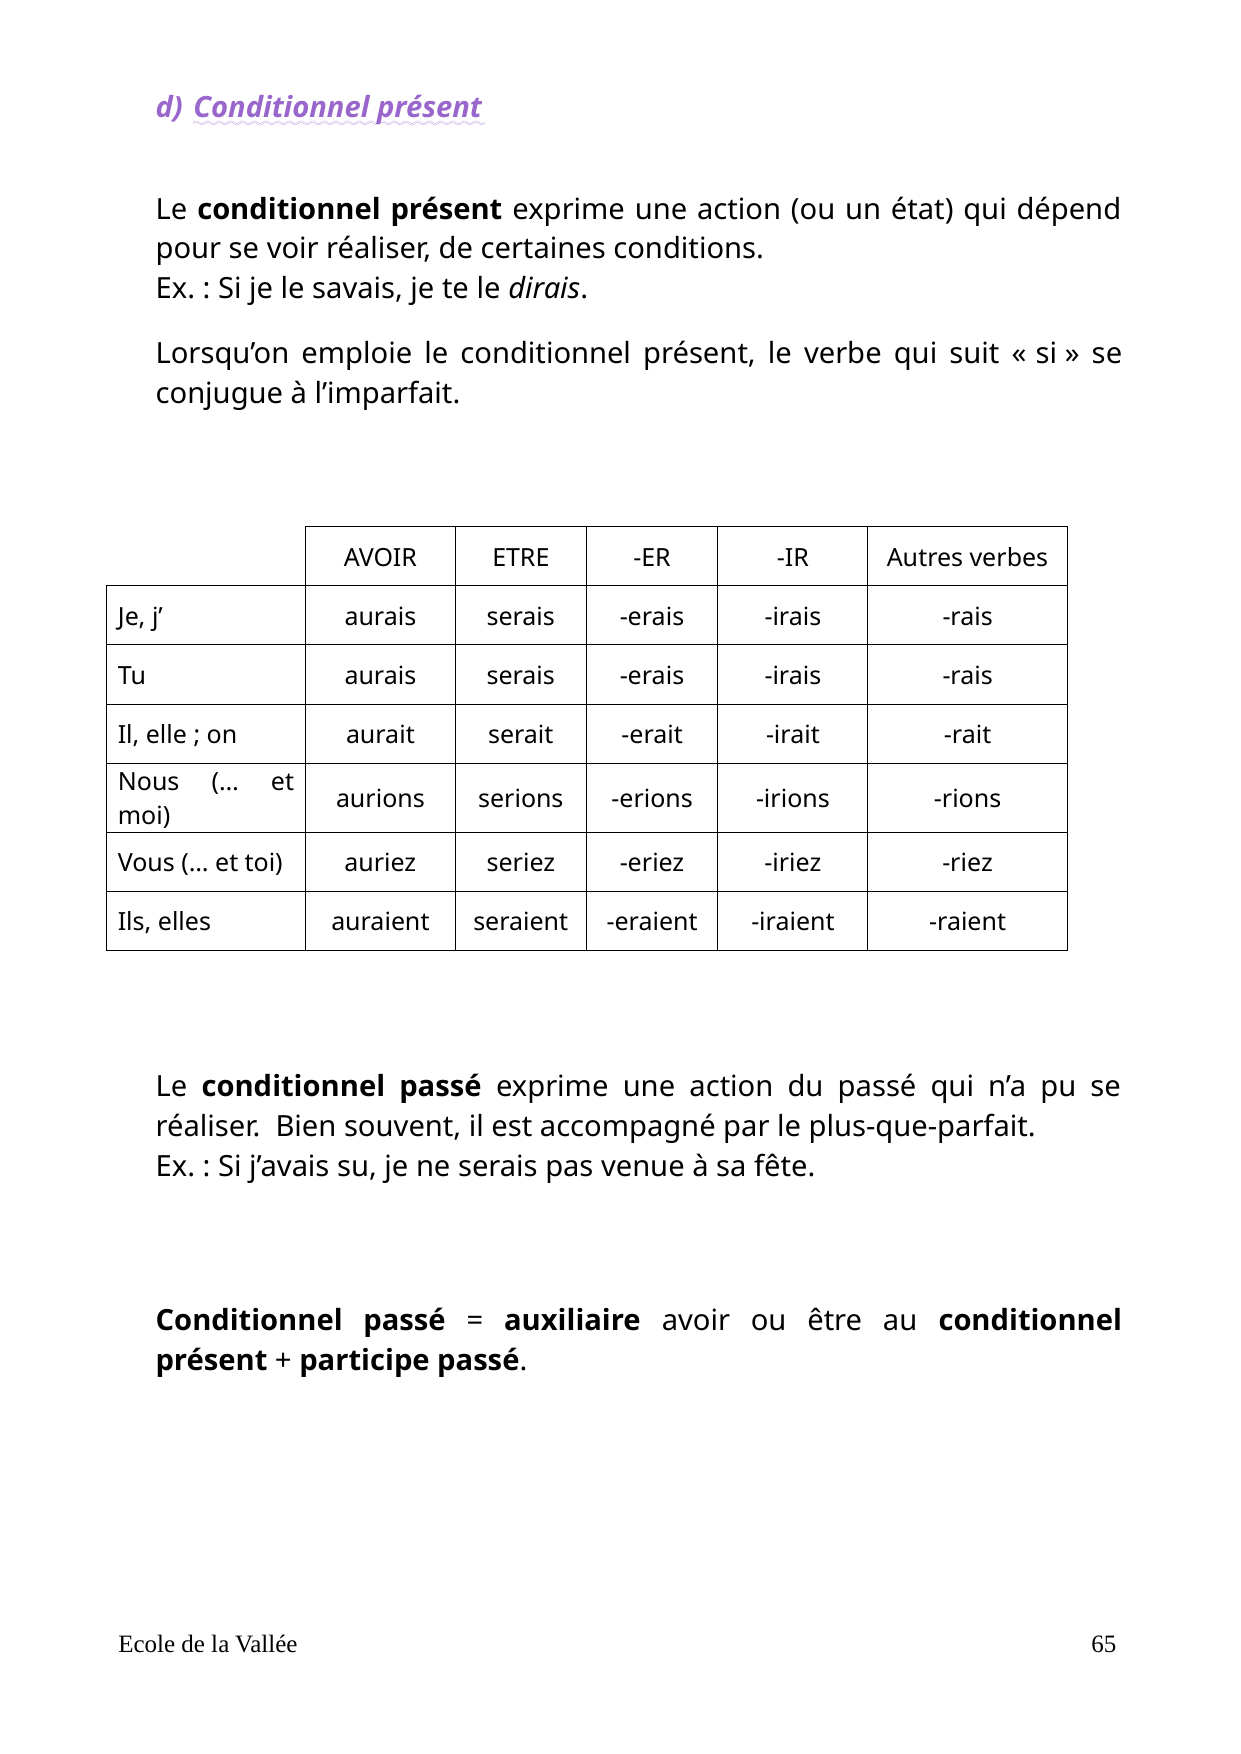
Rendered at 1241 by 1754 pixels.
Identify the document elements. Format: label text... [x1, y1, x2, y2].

table_cell -rait [868, 705, 1067, 762]
table_cell serais [456, 645, 586, 703]
table_cell -irais [718, 586, 867, 644]
table_cell auraient [306, 892, 455, 950]
table_cell -rions [868, 764, 1067, 832]
table_cell seraient [456, 892, 586, 950]
table_cell Ils, elles [107, 892, 305, 950]
list Conditionnel présent [155, 86, 1122, 126]
table_header [106, 526, 305, 585]
table_cell -irais [718, 645, 867, 703]
table_cell Je, j’ [107, 586, 305, 644]
table_cell aurait [306, 705, 455, 762]
text Lorsqu’on emploie le conditionnel présent, le verbe qui suit « si » se conjugue à l’imparfait. [155, 332, 1122, 412]
table_cell serait [456, 705, 586, 762]
table_cell aurais [306, 586, 455, 644]
table_header -IR [718, 527, 867, 585]
table_cell -eraient [587, 892, 717, 950]
table_cell -erait [587, 705, 717, 762]
table_cell -iriez [718, 833, 867, 891]
text Conditionnel passé = auxiliaire avoir ou être au conditionnel présent + participe passé. [155, 1299, 1122, 1379]
table_cell aurions [306, 764, 455, 832]
table_cell -riez [868, 833, 1067, 891]
table_cell Il, elle ; on [107, 705, 305, 762]
table_cell -erions [587, 764, 717, 832]
table_cell -rais [868, 586, 1067, 644]
table_header ETRE [456, 527, 586, 585]
table_cell -irions [718, 764, 867, 832]
table_cell -iraient [718, 892, 867, 950]
table_cell serions [456, 764, 586, 832]
table_cell Vous (… et toi) [107, 833, 305, 891]
table_header AVOIR [306, 527, 455, 585]
table_cell -rais [868, 645, 1067, 703]
table_cell -irait [718, 705, 867, 762]
table_cell -eriez [587, 833, 717, 891]
table_header Autres verbes [868, 527, 1067, 585]
table_cell -erais [587, 586, 717, 644]
table_cell -raient [868, 892, 1067, 950]
text Ex. : Si j’avais su, je ne serais pas venue à sa fête. [155, 1145, 1122, 1184]
text Le conditionnel présent exprime une action (ou un état) qui dépend pour se voir réaliser, de certaines conditions. [155, 188, 1122, 267]
table_header -ER [587, 527, 717, 585]
table_cell Tu [107, 645, 305, 703]
table_cell serais [456, 586, 586, 644]
table_cell auriez [306, 833, 455, 891]
table_cell Nous (… et moi) [107, 764, 305, 832]
table_cell seriez [456, 833, 586, 891]
text Le conditionnel passé exprime une action du passé qui n’a pu se réaliser. Bien souvent, il est accompagné par le plus-que-parfait. [155, 1066, 1122, 1145]
table_cell -erais [587, 645, 717, 703]
table_cell aurais [306, 645, 455, 703]
text Ex. : Si je le savais, je te le dirais. [155, 267, 1122, 307]
